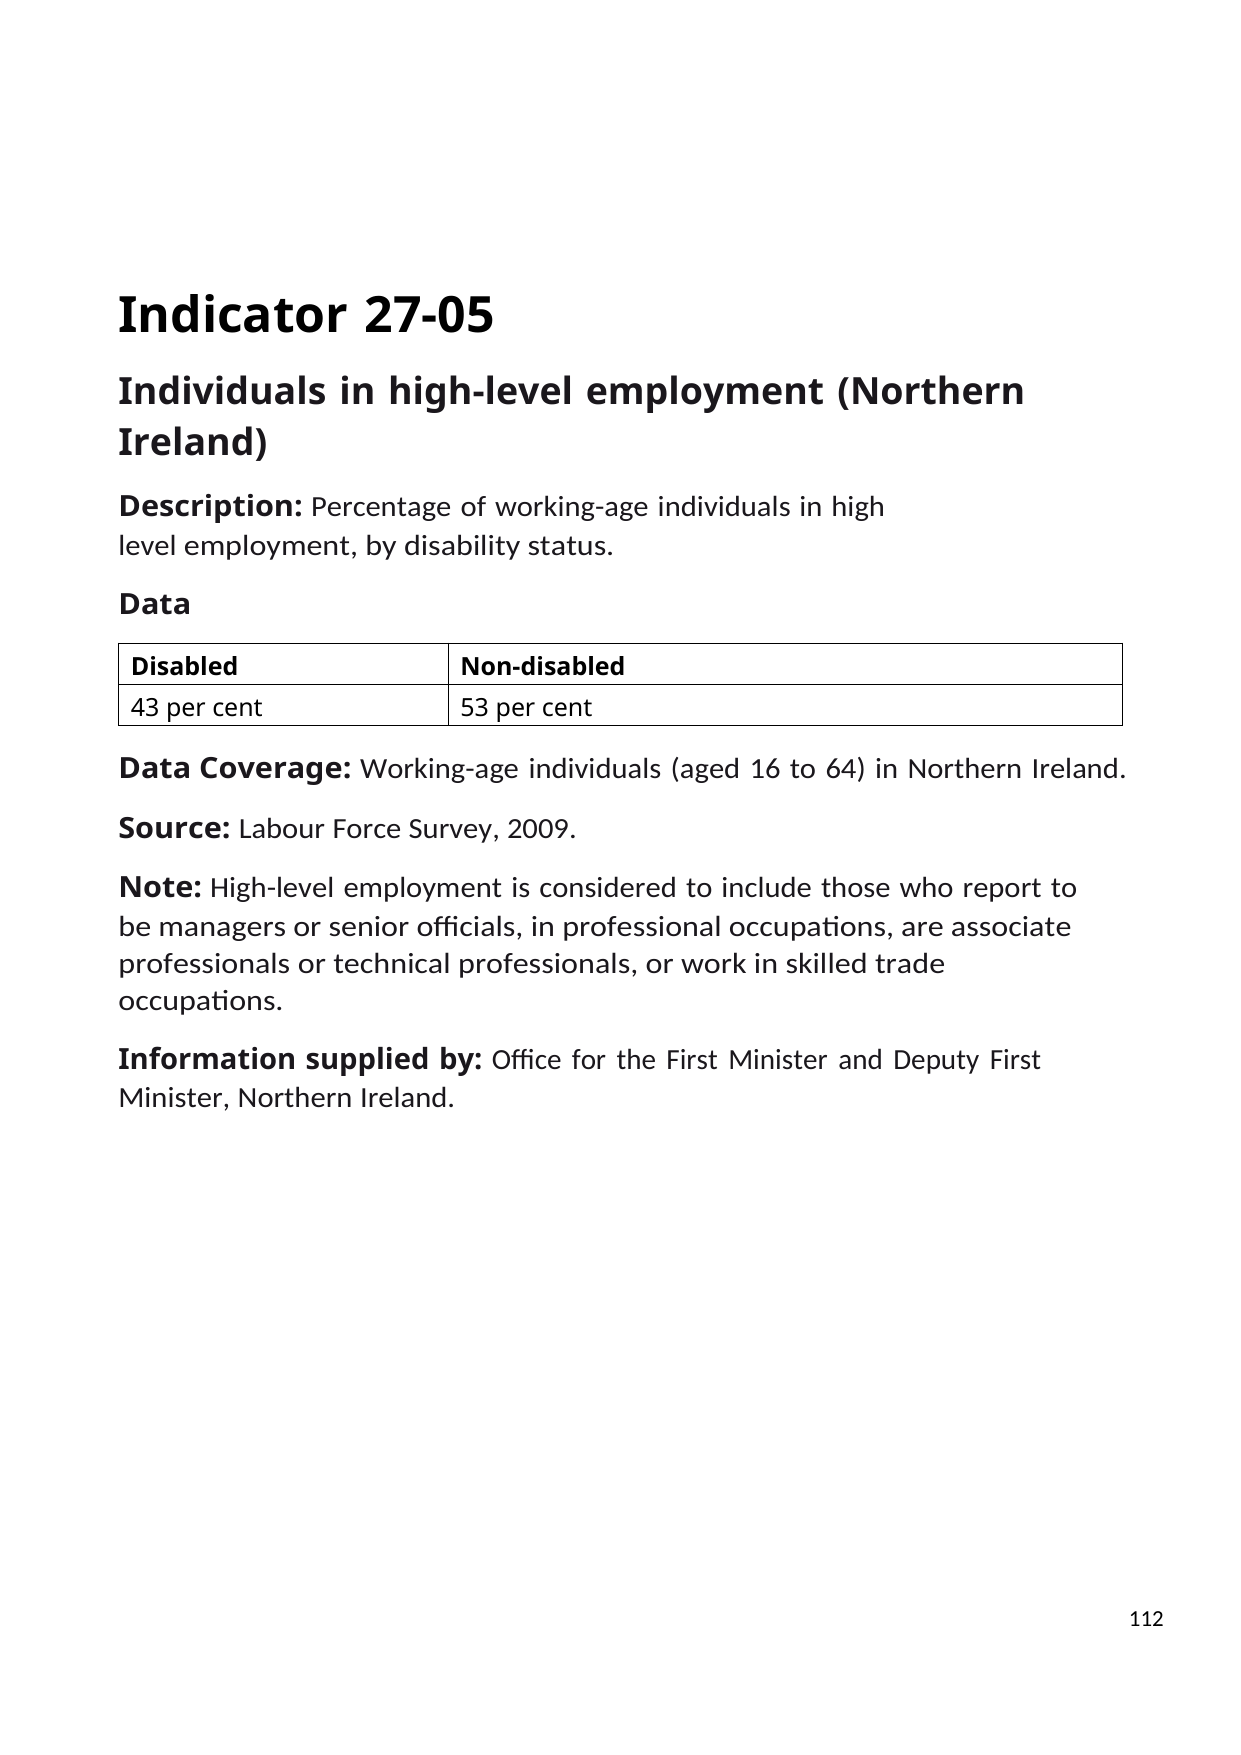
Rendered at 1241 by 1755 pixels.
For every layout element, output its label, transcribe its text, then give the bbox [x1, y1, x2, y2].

table_header Non-disabled [449, 644, 1122, 684]
text Description: Percentage of working-age individuals in high level employment, by disability status. [118, 486, 944, 563]
subtitle Indicator 27-05 [118, 279, 1163, 347]
subtitle Data [118, 583, 1163, 623]
table_header Disabled [119, 644, 448, 684]
text Information supplied by: Office for the First Minister and Deputy First Minister, Northern Ireland. [118, 1038, 1079, 1115]
text Source: Labour Force Survey, 2009. [118, 807, 1163, 847]
table_cell 53 per cent [449, 685, 1122, 725]
subtitle Individuals in high-level employment (Northern Ireland) [118, 364, 1163, 467]
table_cell 43 per cent [119, 685, 448, 725]
text Data Coverage: Working-age individuals (aged 16 to 64) in Northern Ireland. [118, 748, 1163, 787]
text Note: High-level employment is considered to include those who report to be managers or senior officials, in professional occupations, are associate professionals or technical professionals, or work in skilled trade occupations. [118, 866, 1105, 1018]
